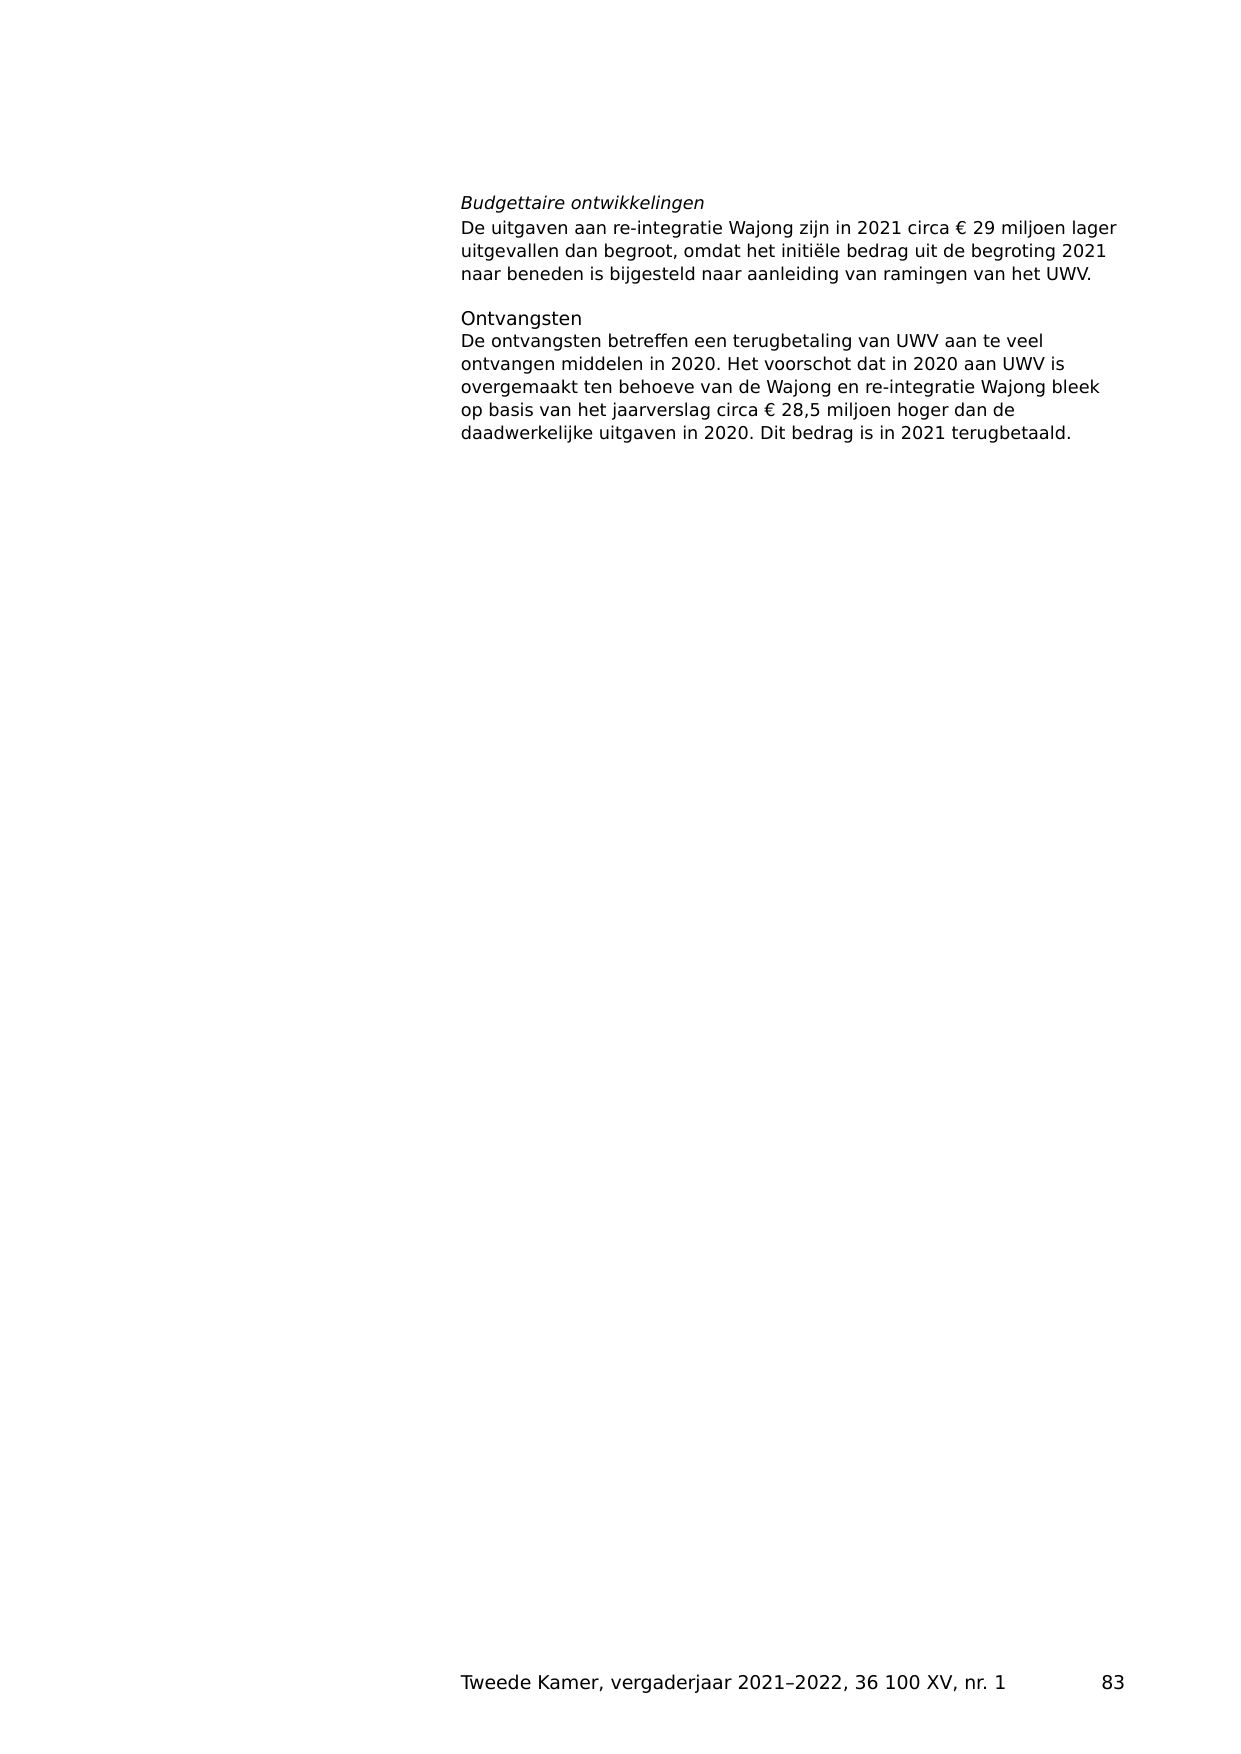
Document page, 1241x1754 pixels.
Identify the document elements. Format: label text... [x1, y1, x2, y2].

title Ontvangsten [461, 307, 1125, 329]
text De ontvangsten betreffen een terugbetaling van UWV aan te veel ontvangen middelen in 2020. Het voorschot dat in 2020 aan UWV is overgemaakt ten behoeve van de Wajong en re-integratie Wajong bleek op basis van het jaarverslag circa € 28,5 miljoen hoger dan de daadwerkelijke uitgaven in 2020. Dit bedrag is in 2021 terugbetaald. [461, 329, 1125, 444]
text De uitgaven aan re-integratie Wajong zijn in 2021 circa € 29 miljoen lager uitgevallen dan begroot, omdat het initiële bedrag uit de begroting 2021 naar beneden is bijgesteld naar aanleiding van ramingen van het UWV. [461, 216, 1125, 284]
text Budgettaire ontwikkelingen [461, 191, 1125, 214]
